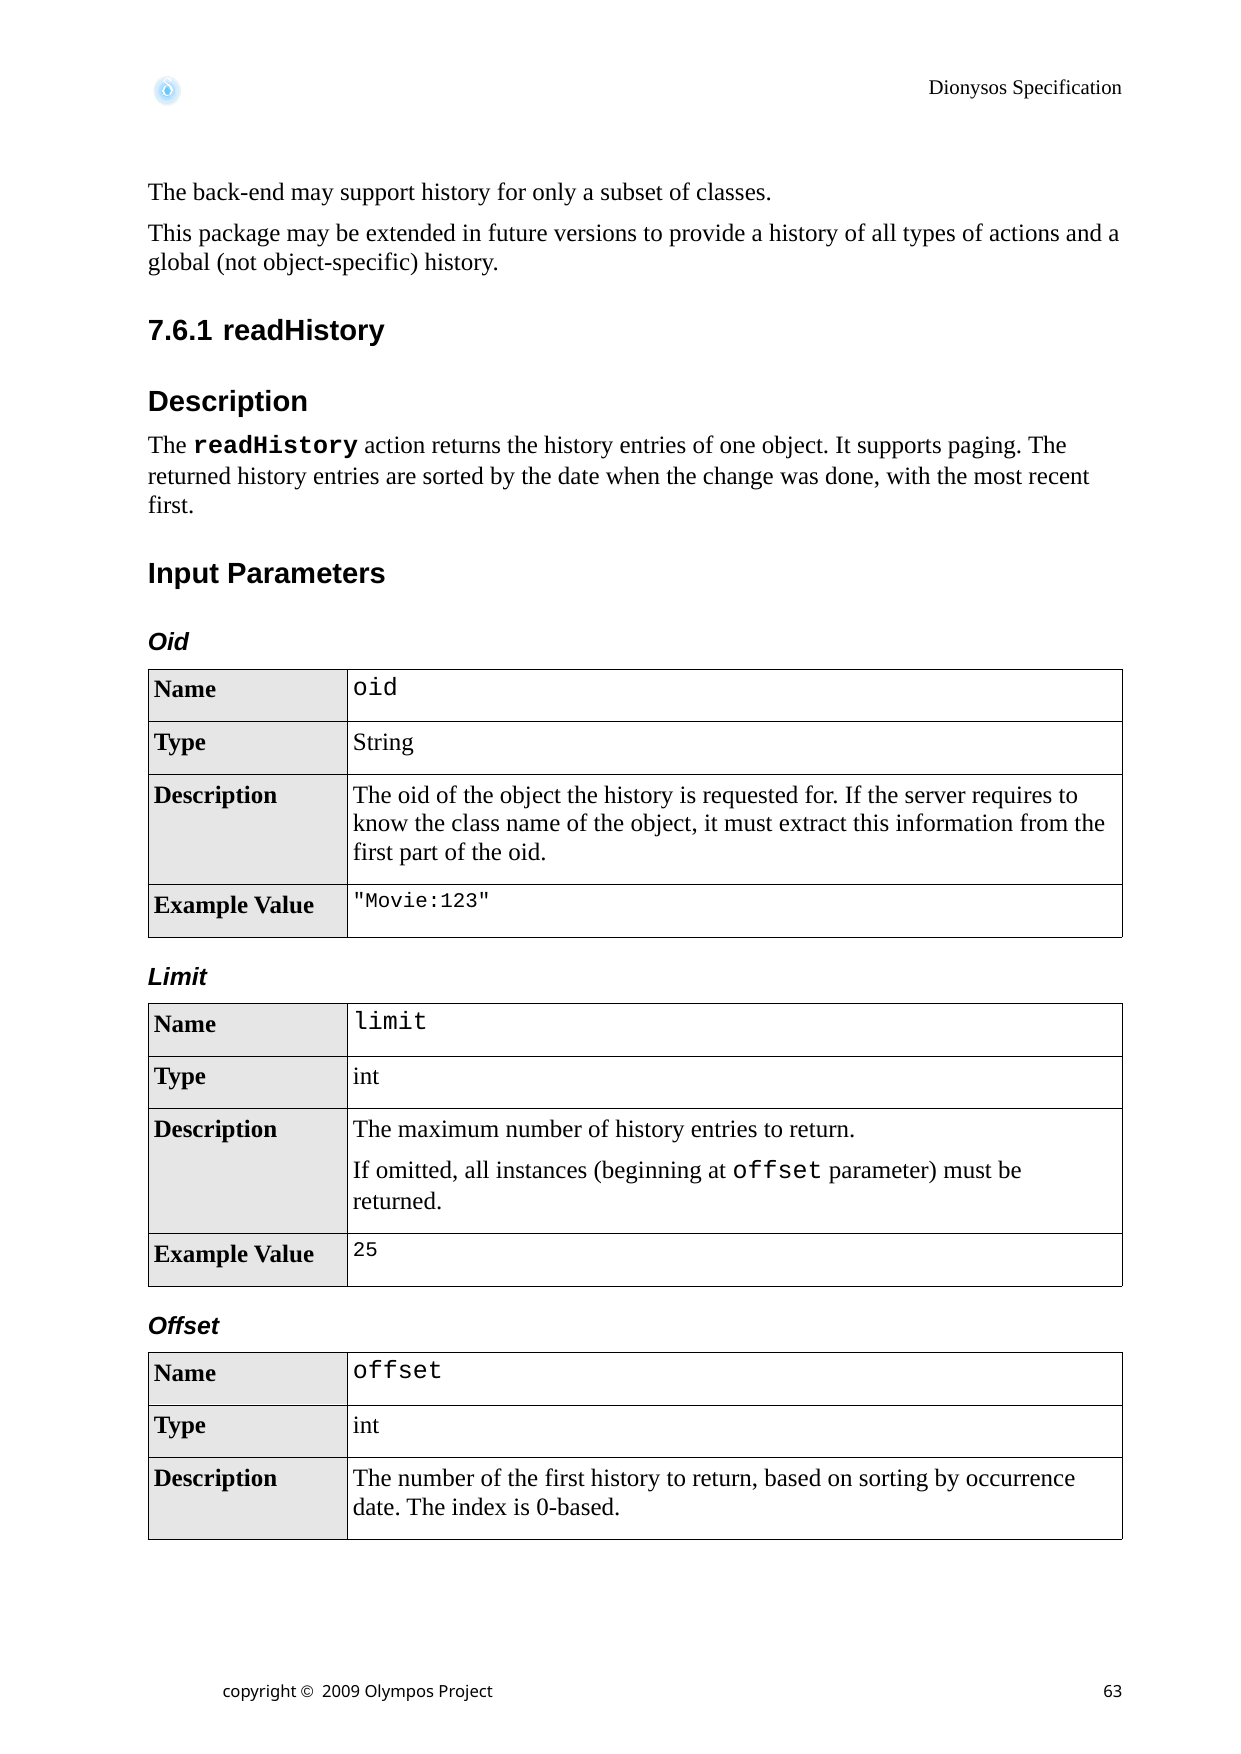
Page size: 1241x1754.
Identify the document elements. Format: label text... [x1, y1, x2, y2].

table_header limit [348, 1004, 1122, 1056]
text Limit [148, 962, 1122, 990]
table_cell Description [149, 1109, 347, 1233]
table_header offset [348, 1353, 1122, 1404]
table_cell Example Value [149, 885, 347, 937]
table_cell Type [149, 1057, 347, 1108]
table_cell The oid of the object the history is requested for. If the server requires to know the class name of the object, it must extract this information from the first part of the oid. [348, 775, 1122, 884]
table_cell Type [149, 722, 347, 774]
table_header Name [149, 670, 347, 721]
table_header Name [149, 1353, 347, 1404]
text This package may be extended in future versions to provide a history of all types of actions and a global (not object-specific) history. [148, 218, 1122, 276]
table_cell Example Value [149, 1234, 347, 1286]
table_cell String [348, 722, 1122, 774]
subtitle readHistory [148, 313, 1122, 347]
table_header oid [348, 670, 1122, 721]
text The back-end may support history for only a subset of classes. [148, 177, 1122, 206]
table_header Name [149, 1004, 347, 1056]
table_cell Description [149, 775, 347, 884]
table_cell int [348, 1406, 1122, 1457]
table_cell The number of the first history to return, based on sorting by occurrence date. The index is 0-based. [348, 1458, 1122, 1539]
table_cell The maximum number of history entries to return. If omitted, all instances (beginning at offset parameter) must be returned. [348, 1109, 1122, 1233]
table_cell 25 [348, 1234, 1122, 1286]
text Offset [148, 1311, 1122, 1339]
table_cell Description [149, 1458, 347, 1539]
text Input Parameters [148, 556, 1122, 590]
text The readHistory action returns the history entries of one object. It supports paging. The returned history entries are sorted by the date when the change was done, with the most recent first. [148, 431, 1122, 519]
text Oid [148, 627, 1122, 656]
text Description [148, 384, 1122, 418]
table_cell int [348, 1057, 1122, 1108]
table_cell "Movie:123" [348, 885, 1122, 937]
table_cell Type [149, 1406, 347, 1457]
picture [152, 75, 184, 106]
